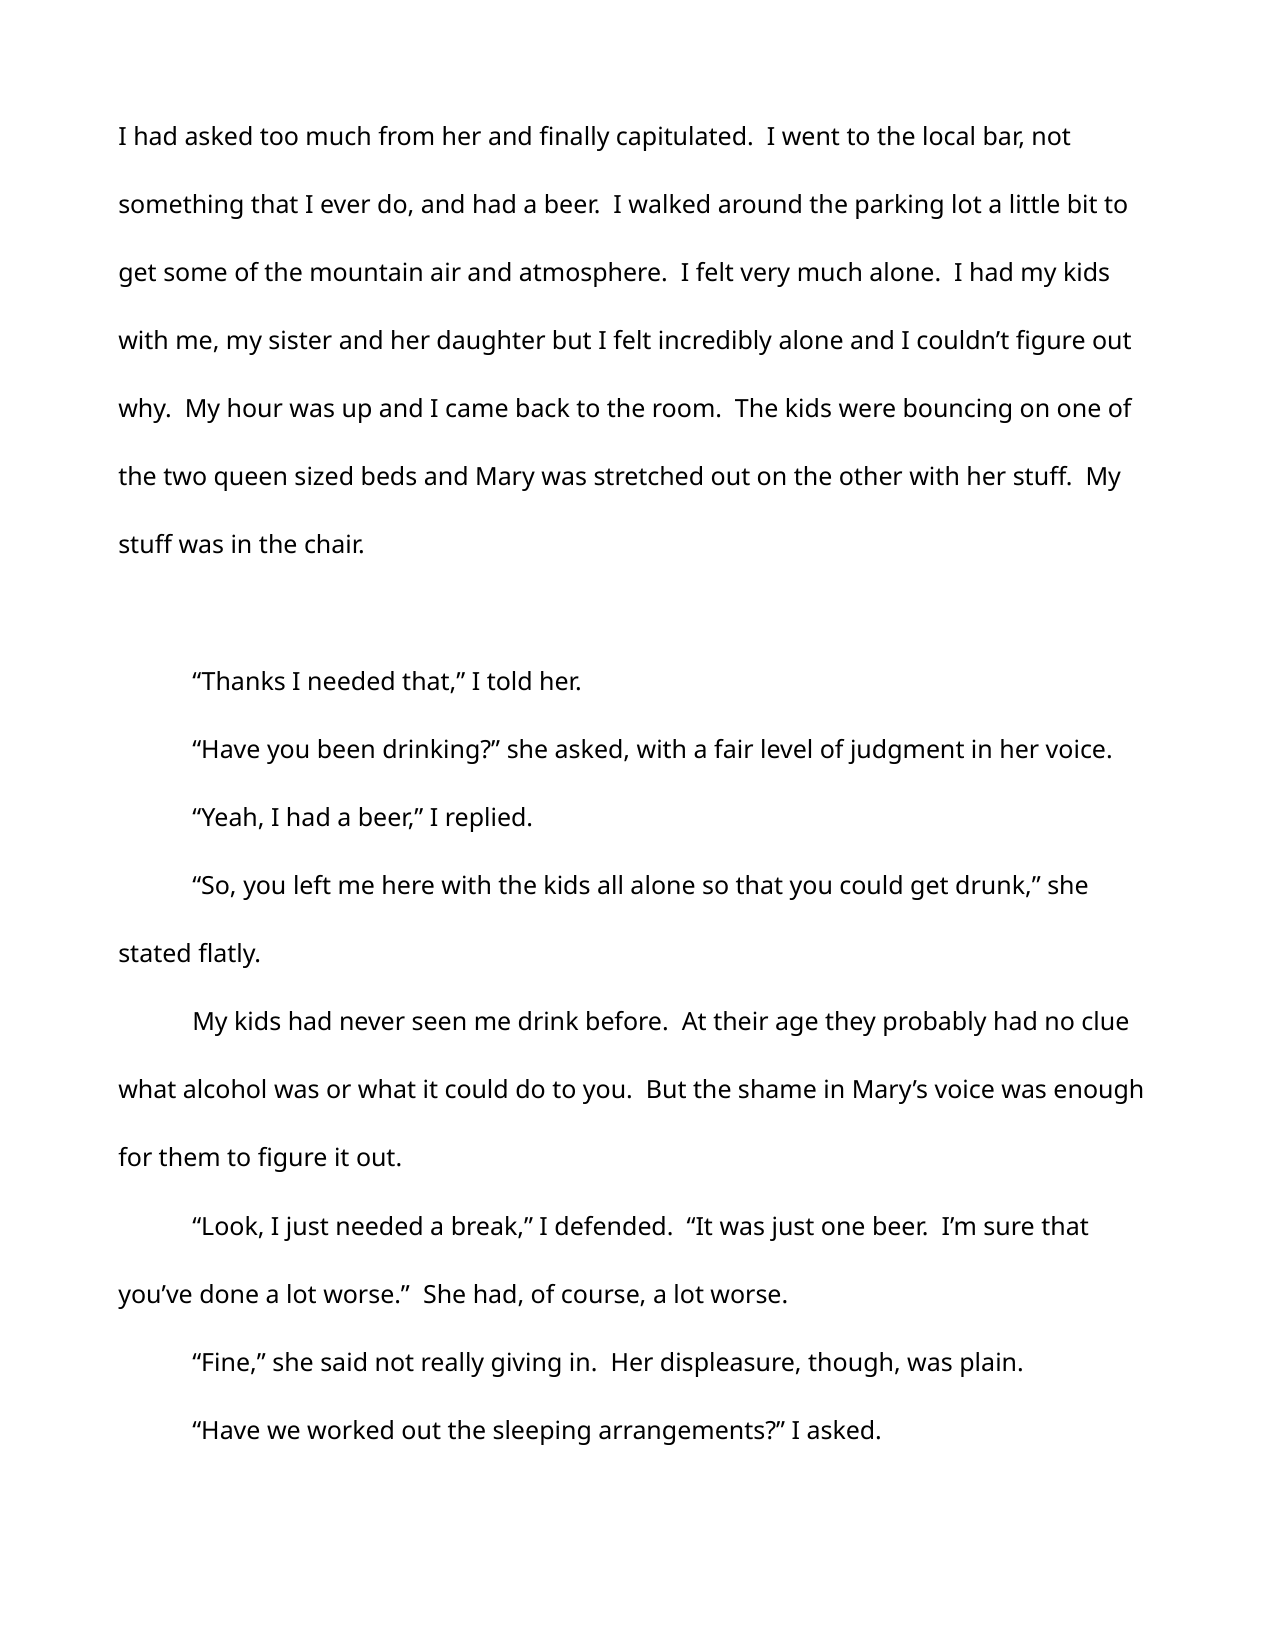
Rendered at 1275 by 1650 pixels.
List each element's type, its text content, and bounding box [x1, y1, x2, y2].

text “Yeah, I had a beer,” I replied. [118, 799, 1157, 833]
text My kids had never seen me drink before. At their age they probably had no clue what alcohol was or what it could do to you. But the shame in Mary’s voice was enough for them to figure it out. [118, 1004, 1157, 1174]
text I had asked too much from her and finally capitulated. I went to the local bar, not something that I ever do, and had a beer. I walked around the parking lot a little bit to get some of the mountain air and atmosphere. I felt very much alone. I had my kids with me, my sister and her daughter but I felt incredibly alone and I couldn’t figure out why. My hour was up and I came back to the room. The kids were bouncing on one of the two queen sized beds and Mary was stretched out on the other with her stuff. My stuff was in the chair. [118, 118, 1157, 561]
text “Have we worked out the sleeping arrangements?” I asked. [118, 1412, 1157, 1447]
text “So, you left me here with the kids all alone so that you could get drunk,” she stated flatly. [118, 867, 1157, 970]
text “Look, I just needed a break,” I defended. “It was just one beer. I’m sure that you’ve done a lot worse.” She had, of course, a lot worse. [118, 1208, 1157, 1310]
text “Thanks I needed that,” I told her. [118, 663, 1157, 697]
text “Have you been drinking?” she asked, with a fair level of judgment in her voice. [118, 731, 1157, 765]
text “Fine,” she said not really giving in. Her displeasure, though, was plain. [118, 1344, 1157, 1378]
